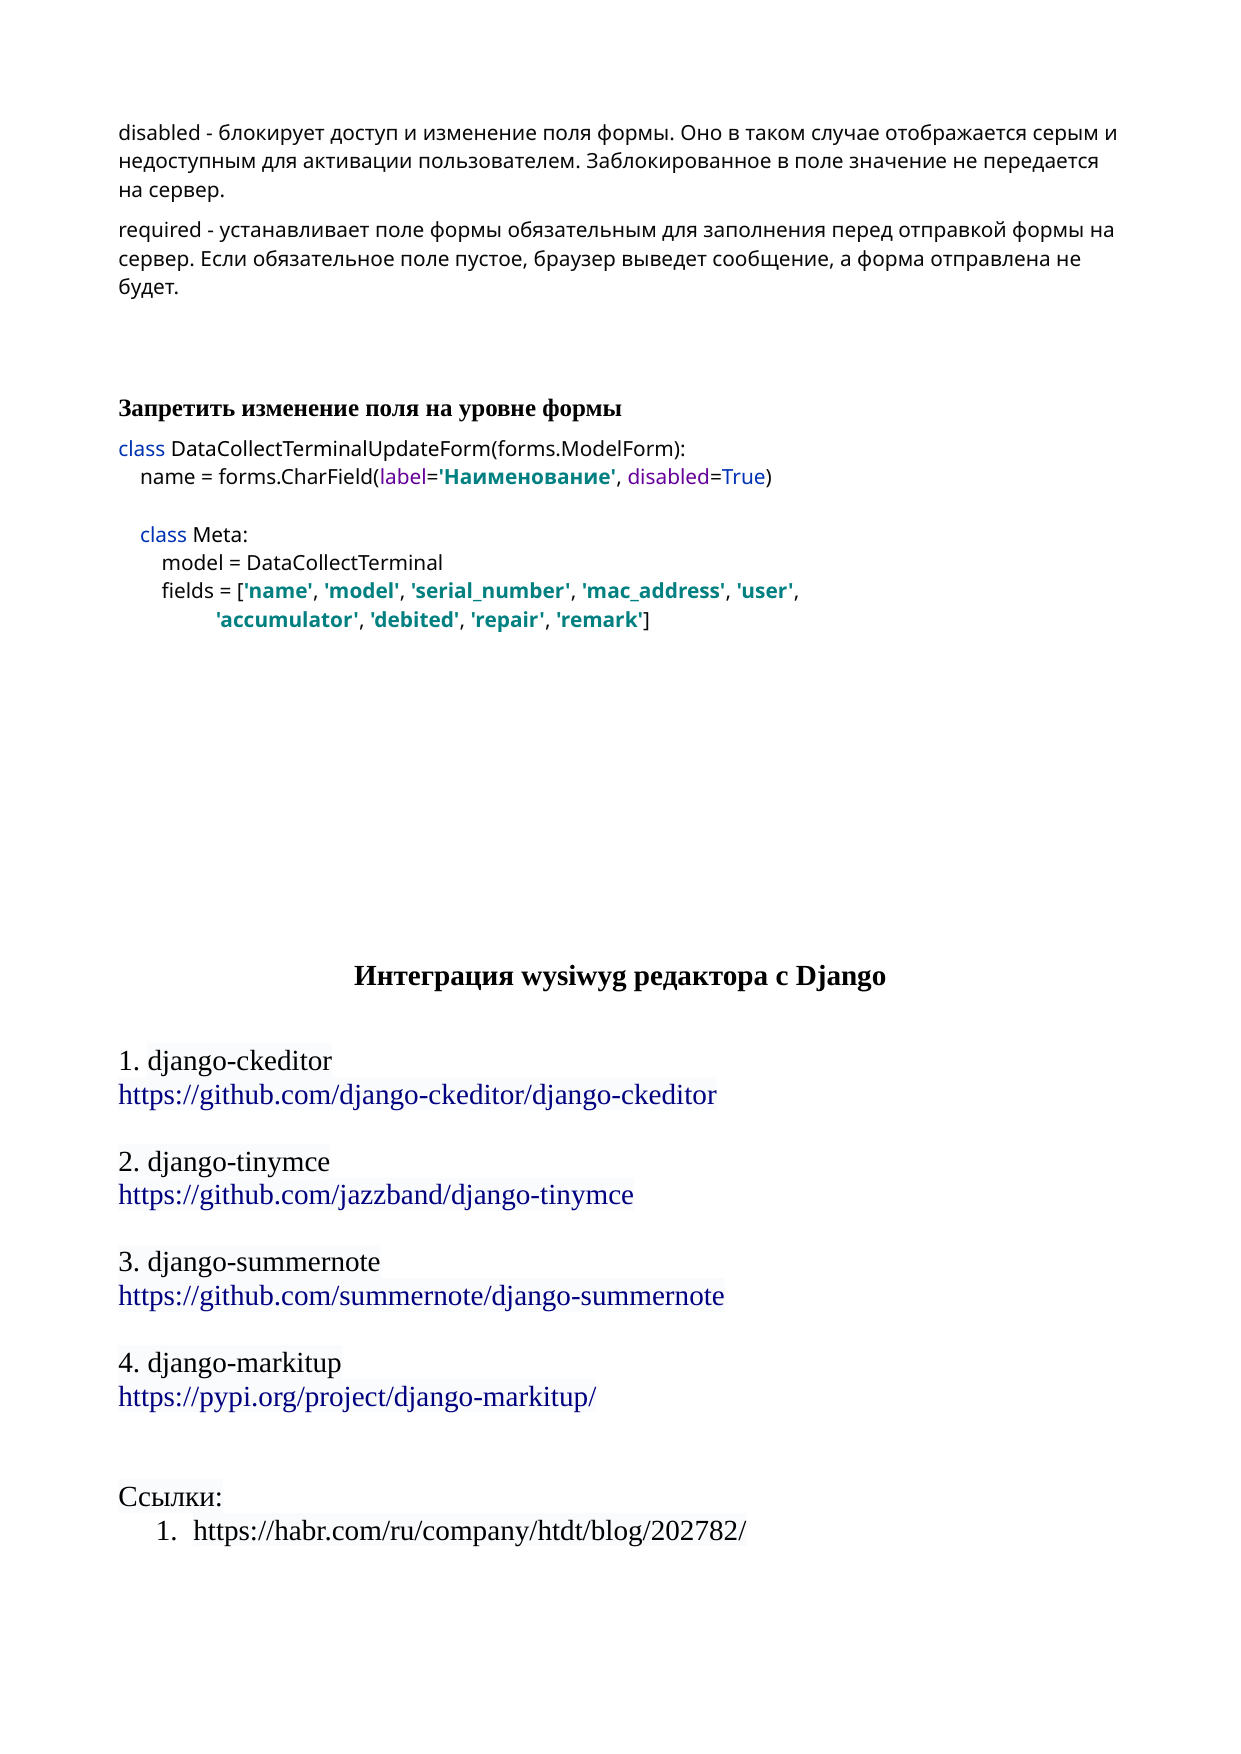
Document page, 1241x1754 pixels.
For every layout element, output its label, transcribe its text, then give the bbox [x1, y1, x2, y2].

text 2. django-tinymce [118, 1144, 1122, 1177]
text 3. django-summernote [118, 1244, 1122, 1278]
text https://github.com/django-ckeditor/django-ckeditor [118, 1077, 1122, 1110]
text disabled - блокирует доступ и изменение поля формы. Оно в таком случае отображается серым и недоступным для активации пользователем. Заблокированное в поле значение не передается на сервер. [118, 118, 1122, 203]
text https://github.com/summernote/django-summernote [118, 1278, 1122, 1312]
text 4. django-markitup [118, 1345, 1122, 1379]
text Запретить изменение поля на уровне формы [118, 393, 1122, 422]
text https://pypi.org/project/django-markitup/ [118, 1379, 1122, 1412]
text Ссылки: [118, 1479, 1122, 1513]
text Интеграция wysiwyg редактора с Django [118, 958, 1122, 992]
text class DataCollectTerminalUpdateForm(forms.ModelForm): name = forms.CharField(label='Наименование', disabled=True) class Meta: model = DataCollectTerminal fields = ['name', 'model', 'serial_number', 'mac_address', 'user', 'accumulator', 'debited', 'repair', 'remark'] [118, 434, 1122, 633]
text https://github.com/jazzband/django-tinymce [118, 1177, 1122, 1211]
text required - устанавливает поле формы обязательным для заполнения перед отправкой формы на сервер. Если обязательное поле пустое, браузер выведет сообщение, а форма отправлена не будет. [118, 215, 1122, 301]
list https://habr.com/ru/company/htdt/blog/202782/ [156, 1513, 1122, 1546]
text 1. django-ckeditor [118, 1043, 1122, 1077]
